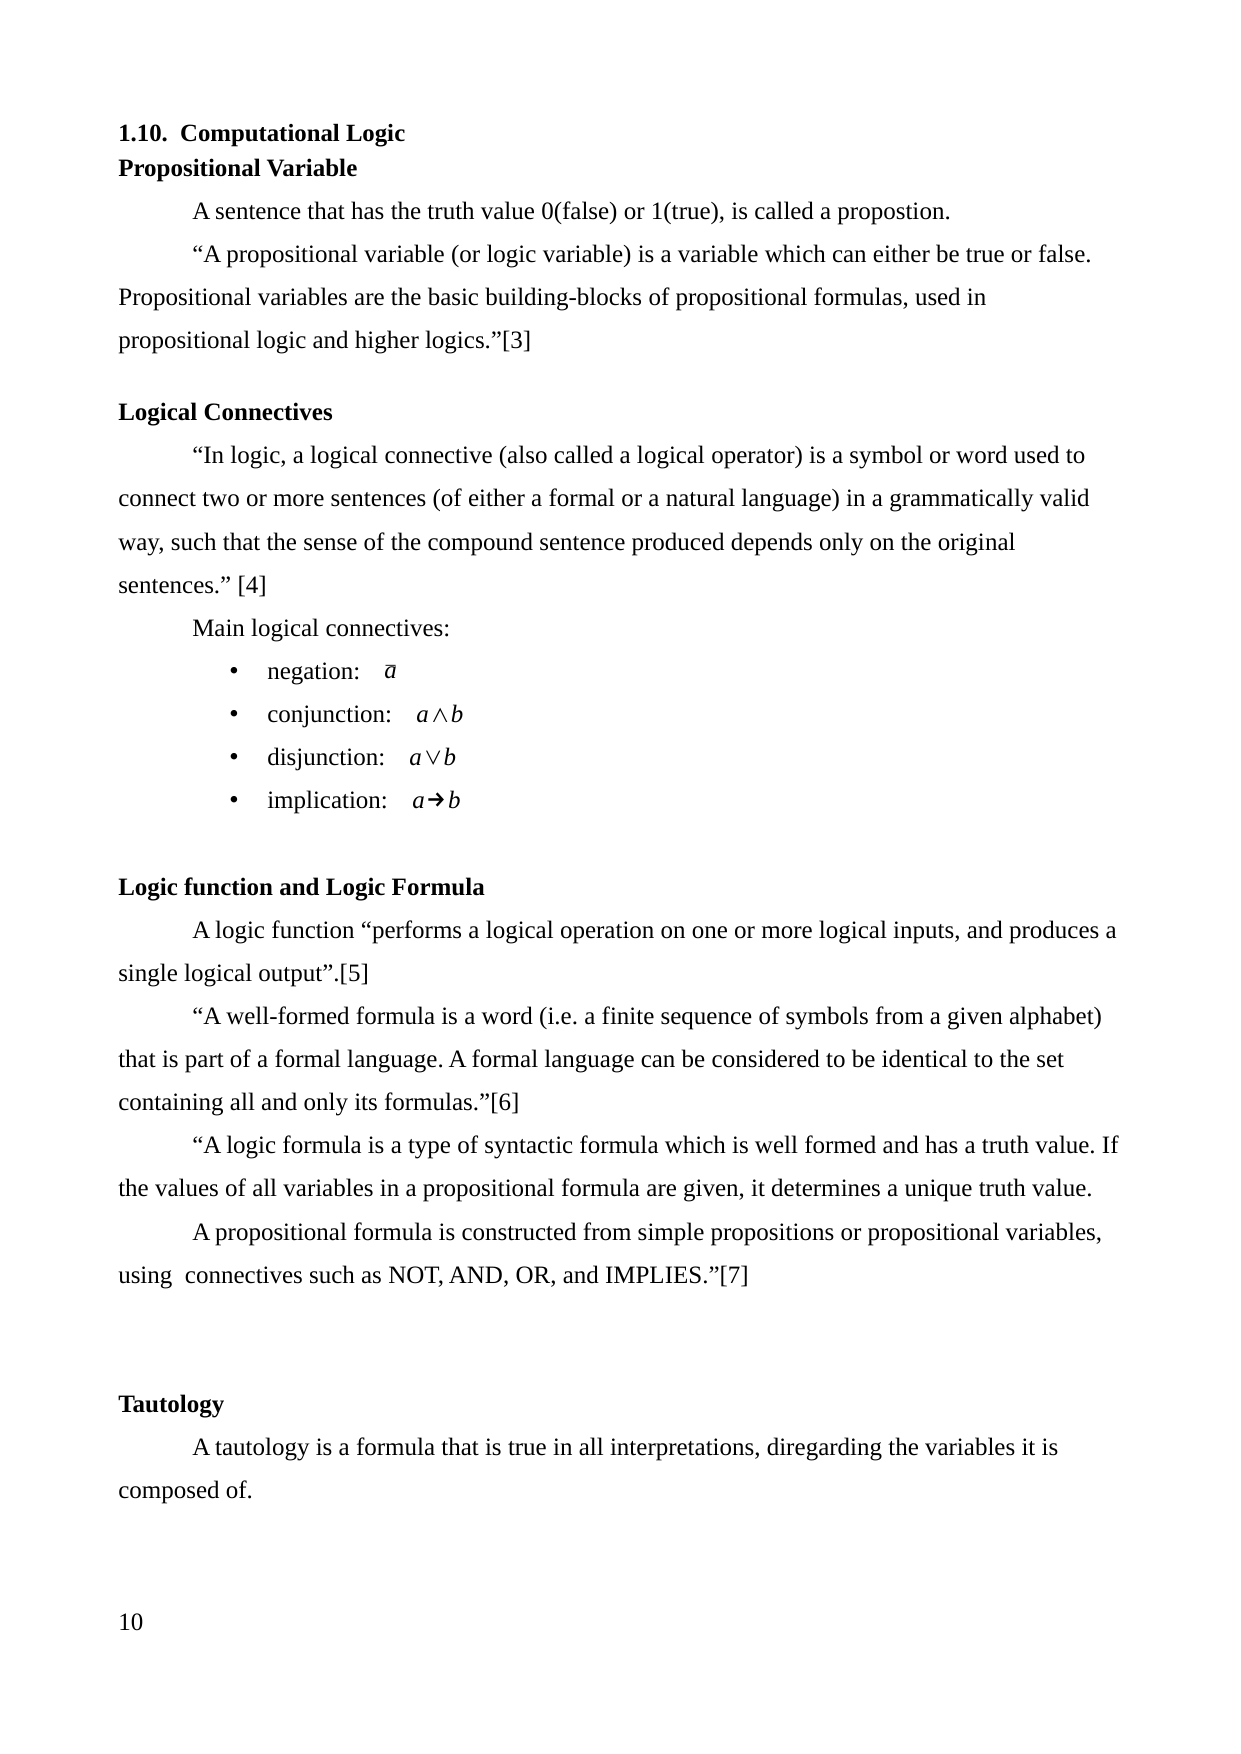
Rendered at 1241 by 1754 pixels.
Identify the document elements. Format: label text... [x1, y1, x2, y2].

list conjunction: [229, 699, 1122, 728]
text Logical Connectives [118, 397, 1122, 426]
text Propositional Variable [118, 153, 1122, 182]
text “In logic, a logical connective (also called a logical operator) is a symbol or word used to connect two or more sentences (of either a formal or a natural language) in a grammatically valid way, such that the sense of the compound sentence produced depends only on the original sentences.” [4] [118, 440, 1122, 598]
subtitle 1.10. Computational Logic [118, 118, 1122, 147]
list disjunction: [229, 742, 1122, 771]
text “A well-formed formula is a word (i.e. a finite sequence of symbols from a given alphabet) that is part of a formal language. A formal language can be considered to be identical to the set containing all and only its formulas.”[6] [118, 1001, 1122, 1116]
text “A propositional variable (or logic variable) is a variable which can either be true or false. Propositional variables are the basic building-blocks of propositional formulas, used in propositional logic and higher logics.”[3] [118, 239, 1122, 354]
text Logic function and Logic Formula [118, 872, 1122, 900]
text A propositional formula is constructed from simple propositions or propositional variables, using connectives such as NOT, AND, OR, and IMPLIES.”[7] [118, 1217, 1122, 1288]
text A tautology is a formula that is true in all interpretations, diregarding the variables it is composed of. [118, 1432, 1122, 1504]
list negation: [229, 656, 1122, 685]
text Tautology [118, 1389, 1122, 1418]
text “A logic formula is a type of syntactic formula which is well formed and has a truth value. If the values of all variables in a propositional formula are given, it determines a unique truth value. [118, 1130, 1122, 1202]
list implication: [229, 785, 1122, 814]
text A sentence that has the truth value 0(false) or 1(true), is called a propostion. [118, 196, 1122, 225]
text A logic function “performs a logical operation on one or more logical inputs, and produces a single logical output”.[5] [118, 915, 1122, 987]
text Main logical connectives: [118, 613, 1122, 642]
